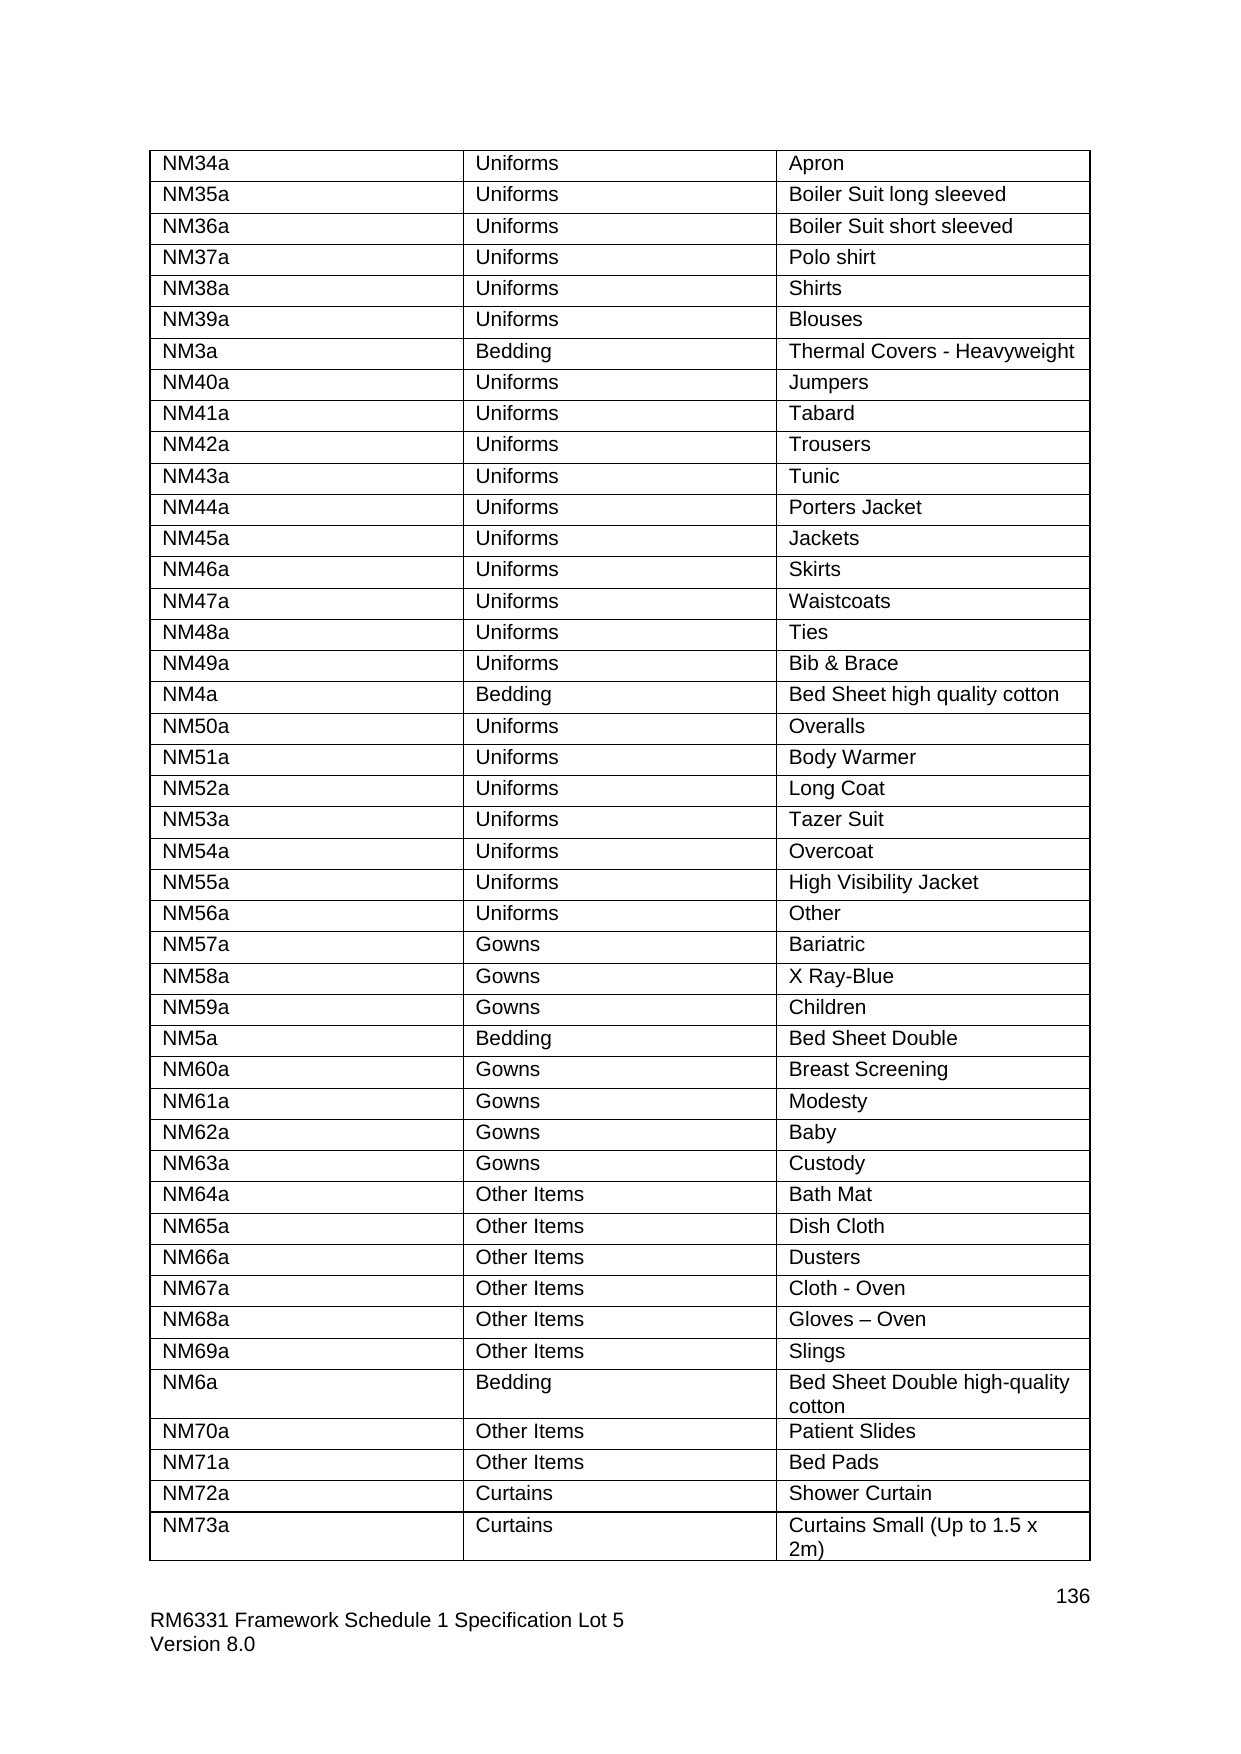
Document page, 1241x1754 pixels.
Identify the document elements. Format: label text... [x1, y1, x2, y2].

table_cell NM45a [151, 526, 463, 556]
table_cell Baby [777, 1120, 1089, 1150]
table_cell NM53a [151, 807, 463, 837]
table_cell Bedding [464, 1026, 776, 1056]
table_cell NM67a [151, 1276, 463, 1306]
table_cell NM51a [151, 745, 463, 775]
table_cell Bed Pads [777, 1450, 1089, 1480]
table_cell Uniforms [464, 807, 776, 837]
table_cell Gowns [464, 964, 776, 994]
table_cell Bed Sheet high quality cotton [777, 682, 1089, 712]
table_cell NM48a [151, 620, 463, 650]
table_cell NM66a [151, 1245, 463, 1275]
table_cell Uniforms [464, 182, 776, 212]
table_cell NM46a [151, 557, 463, 587]
table_cell Uniforms [464, 620, 776, 650]
table_cell Blouses [777, 307, 1089, 337]
table_cell Gowns [464, 1120, 776, 1150]
table_cell Gowns [464, 1151, 776, 1181]
table_cell Overcoat [777, 839, 1089, 869]
table_cell Uniforms [464, 151, 776, 181]
table_cell Uniforms [464, 214, 776, 244]
table_cell Tabard [777, 401, 1089, 431]
table_cell NM38a [151, 276, 463, 306]
table_cell Bariatric [777, 932, 1089, 962]
table_cell NM60a [151, 1057, 463, 1087]
table_cell Uniforms [464, 307, 776, 337]
table_cell NM36a [151, 214, 463, 244]
table_cell NM55a [151, 870, 463, 900]
table_cell Long Coat [777, 776, 1089, 806]
table_cell Shower Curtain [777, 1481, 1089, 1511]
table_cell Bath Mat [777, 1182, 1089, 1212]
table_cell NM4a [151, 682, 463, 712]
table_cell NM71a [151, 1450, 463, 1480]
table_cell Other Items [464, 1450, 776, 1480]
table_cell NM41a [151, 401, 463, 431]
table_cell NM63a [151, 1151, 463, 1181]
table_cell Porters Jacket [777, 495, 1089, 525]
table_cell Tazer Suit [777, 807, 1089, 837]
table_cell NM37a [151, 245, 463, 275]
table_cell NM42a [151, 432, 463, 462]
table_cell NM61a [151, 1089, 463, 1119]
table_cell Bedding [464, 339, 776, 369]
table_cell Other Items [464, 1182, 776, 1212]
table_cell Uniforms [464, 870, 776, 900]
table_cell NM69a [151, 1339, 463, 1369]
table_cell NM65a [151, 1214, 463, 1244]
table_cell Shirts [777, 276, 1089, 306]
table_cell Gowns [464, 995, 776, 1025]
table_cell Uniforms [464, 245, 776, 275]
table_cell Gloves – Oven [777, 1307, 1089, 1337]
table_cell Dish Cloth [777, 1214, 1089, 1244]
table_cell Other Items [464, 1276, 776, 1306]
table_cell Skirts [777, 557, 1089, 587]
table_cell NM68a [151, 1307, 463, 1337]
table_cell Other Items [464, 1339, 776, 1369]
table_cell Bed Sheet Double [777, 1026, 1089, 1056]
table_cell NM72a [151, 1481, 463, 1511]
table_cell Jumpers [777, 370, 1089, 400]
table_cell Bed Sheet Double high-quality cotton [777, 1370, 1089, 1418]
table_cell NM5a [151, 1026, 463, 1056]
table_cell Gowns [464, 1089, 776, 1119]
table_cell NM54a [151, 839, 463, 869]
table_cell Trousers [777, 432, 1089, 462]
table_cell NM3a [151, 339, 463, 369]
table_cell Other Items [464, 1307, 776, 1337]
table_cell Uniforms [464, 432, 776, 462]
table_cell Ties [777, 620, 1089, 650]
table_cell Curtains [464, 1513, 776, 1560]
table_cell Boiler Suit long sleeved [777, 182, 1089, 212]
table_cell Patient Slides [777, 1419, 1089, 1449]
table_cell NM39a [151, 307, 463, 337]
table_cell Uniforms [464, 776, 776, 806]
table_cell Uniforms [464, 464, 776, 494]
table_cell Thermal Covers - Heavyweight [777, 339, 1089, 369]
table_cell Uniforms [464, 557, 776, 587]
table_cell Other Items [464, 1245, 776, 1275]
table_cell Bib & Brace [777, 651, 1089, 681]
table_cell Curtains [464, 1481, 776, 1511]
table_cell NM40a [151, 370, 463, 400]
table_cell Jackets [777, 526, 1089, 556]
table_cell Uniforms [464, 839, 776, 869]
table_cell NM49a [151, 651, 463, 681]
table_cell NM57a [151, 932, 463, 962]
table_cell Gowns [464, 932, 776, 962]
table_cell Uniforms [464, 714, 776, 744]
table_cell Bedding [464, 1370, 776, 1418]
table_cell Uniforms [464, 901, 776, 931]
table_cell Uniforms [464, 745, 776, 775]
table_cell NM35a [151, 182, 463, 212]
table_cell Other Items [464, 1419, 776, 1449]
table_cell NM64a [151, 1182, 463, 1212]
table_cell High Visibility Jacket [777, 870, 1089, 900]
table_cell Uniforms [464, 495, 776, 525]
table_cell X Ray-Blue [777, 964, 1089, 994]
table_cell Slings [777, 1339, 1089, 1369]
table_cell Uniforms [464, 526, 776, 556]
table_cell Apron [777, 151, 1089, 181]
table_cell NM62a [151, 1120, 463, 1150]
table_cell NM44a [151, 495, 463, 525]
table_cell Modesty [777, 1089, 1089, 1119]
table_cell Uniforms [464, 401, 776, 431]
table_cell Breast Screening [777, 1057, 1089, 1087]
table_cell Children [777, 995, 1089, 1025]
table_cell Curtains Small (Up to 1.5 x 2m) [777, 1513, 1089, 1560]
table_cell NM50a [151, 714, 463, 744]
table_cell Tunic [777, 464, 1089, 494]
table_cell NM43a [151, 464, 463, 494]
table_cell Other [777, 901, 1089, 931]
table_cell Uniforms [464, 370, 776, 400]
table_cell Overalls [777, 714, 1089, 744]
table_cell NM58a [151, 964, 463, 994]
table_cell NM47a [151, 589, 463, 619]
table_cell Uniforms [464, 276, 776, 306]
table_cell Custody [777, 1151, 1089, 1181]
table_cell NM70a [151, 1419, 463, 1449]
table_cell Bedding [464, 682, 776, 712]
table_cell NM73a [151, 1513, 463, 1560]
table_cell Dusters [777, 1245, 1089, 1275]
table_cell Uniforms [464, 589, 776, 619]
table_cell Boiler Suit short sleeved [777, 214, 1089, 244]
table_cell Body Warmer [777, 745, 1089, 775]
table_cell NM59a [151, 995, 463, 1025]
table_cell NM6a [151, 1370, 463, 1418]
table_cell NM56a [151, 901, 463, 931]
table_cell Cloth - Oven [777, 1276, 1089, 1306]
table_cell Polo shirt [777, 245, 1089, 275]
table_cell Uniforms [464, 651, 776, 681]
table_cell Waistcoats [777, 589, 1089, 619]
table_cell Gowns [464, 1057, 776, 1087]
table_cell NM34a [151, 151, 463, 181]
table_cell Other Items [464, 1214, 776, 1244]
table_cell NM52a [151, 776, 463, 806]
